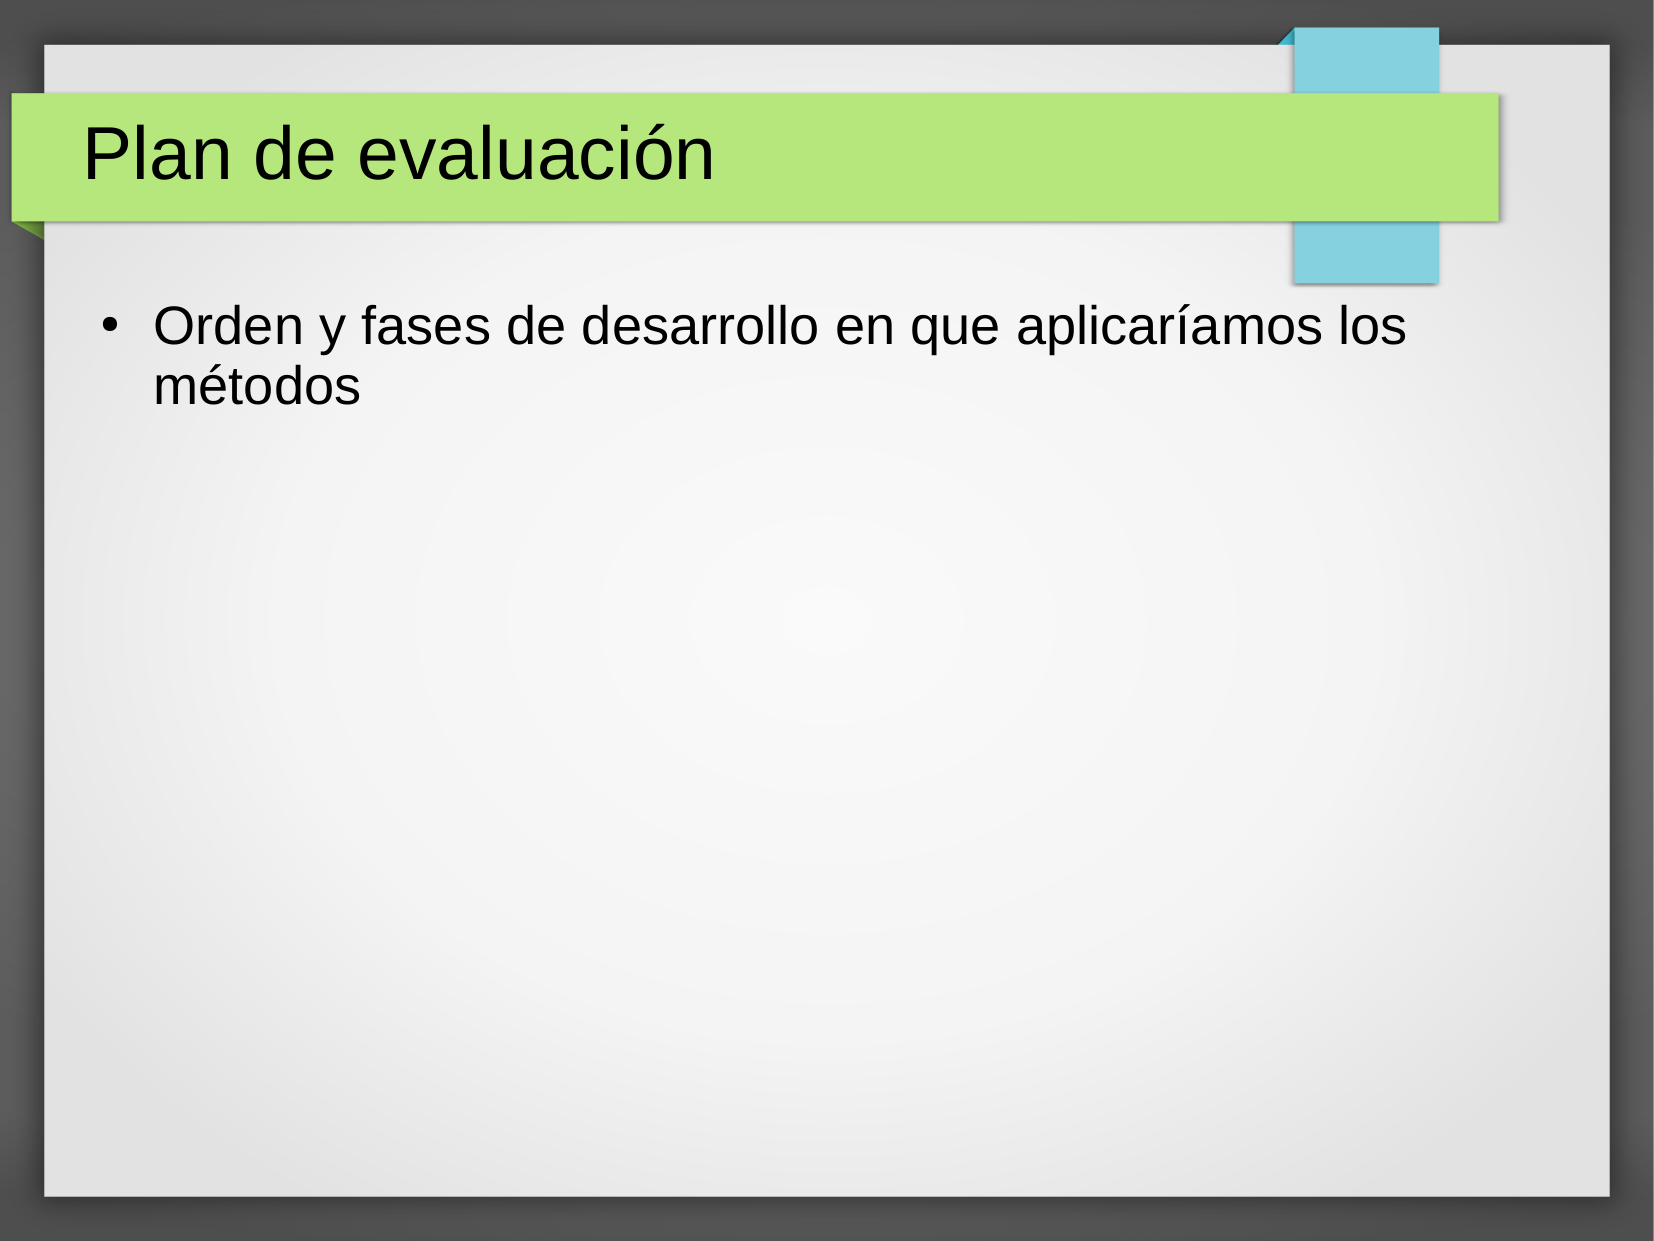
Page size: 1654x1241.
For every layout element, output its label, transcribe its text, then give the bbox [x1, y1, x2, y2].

list Orden y fases de desarrollo en que aplicaríamos los métodos [82, 295, 1571, 1015]
picture [0, 0, 1654, 1241]
title Plan de evaluación [82, 94, 1264, 213]
